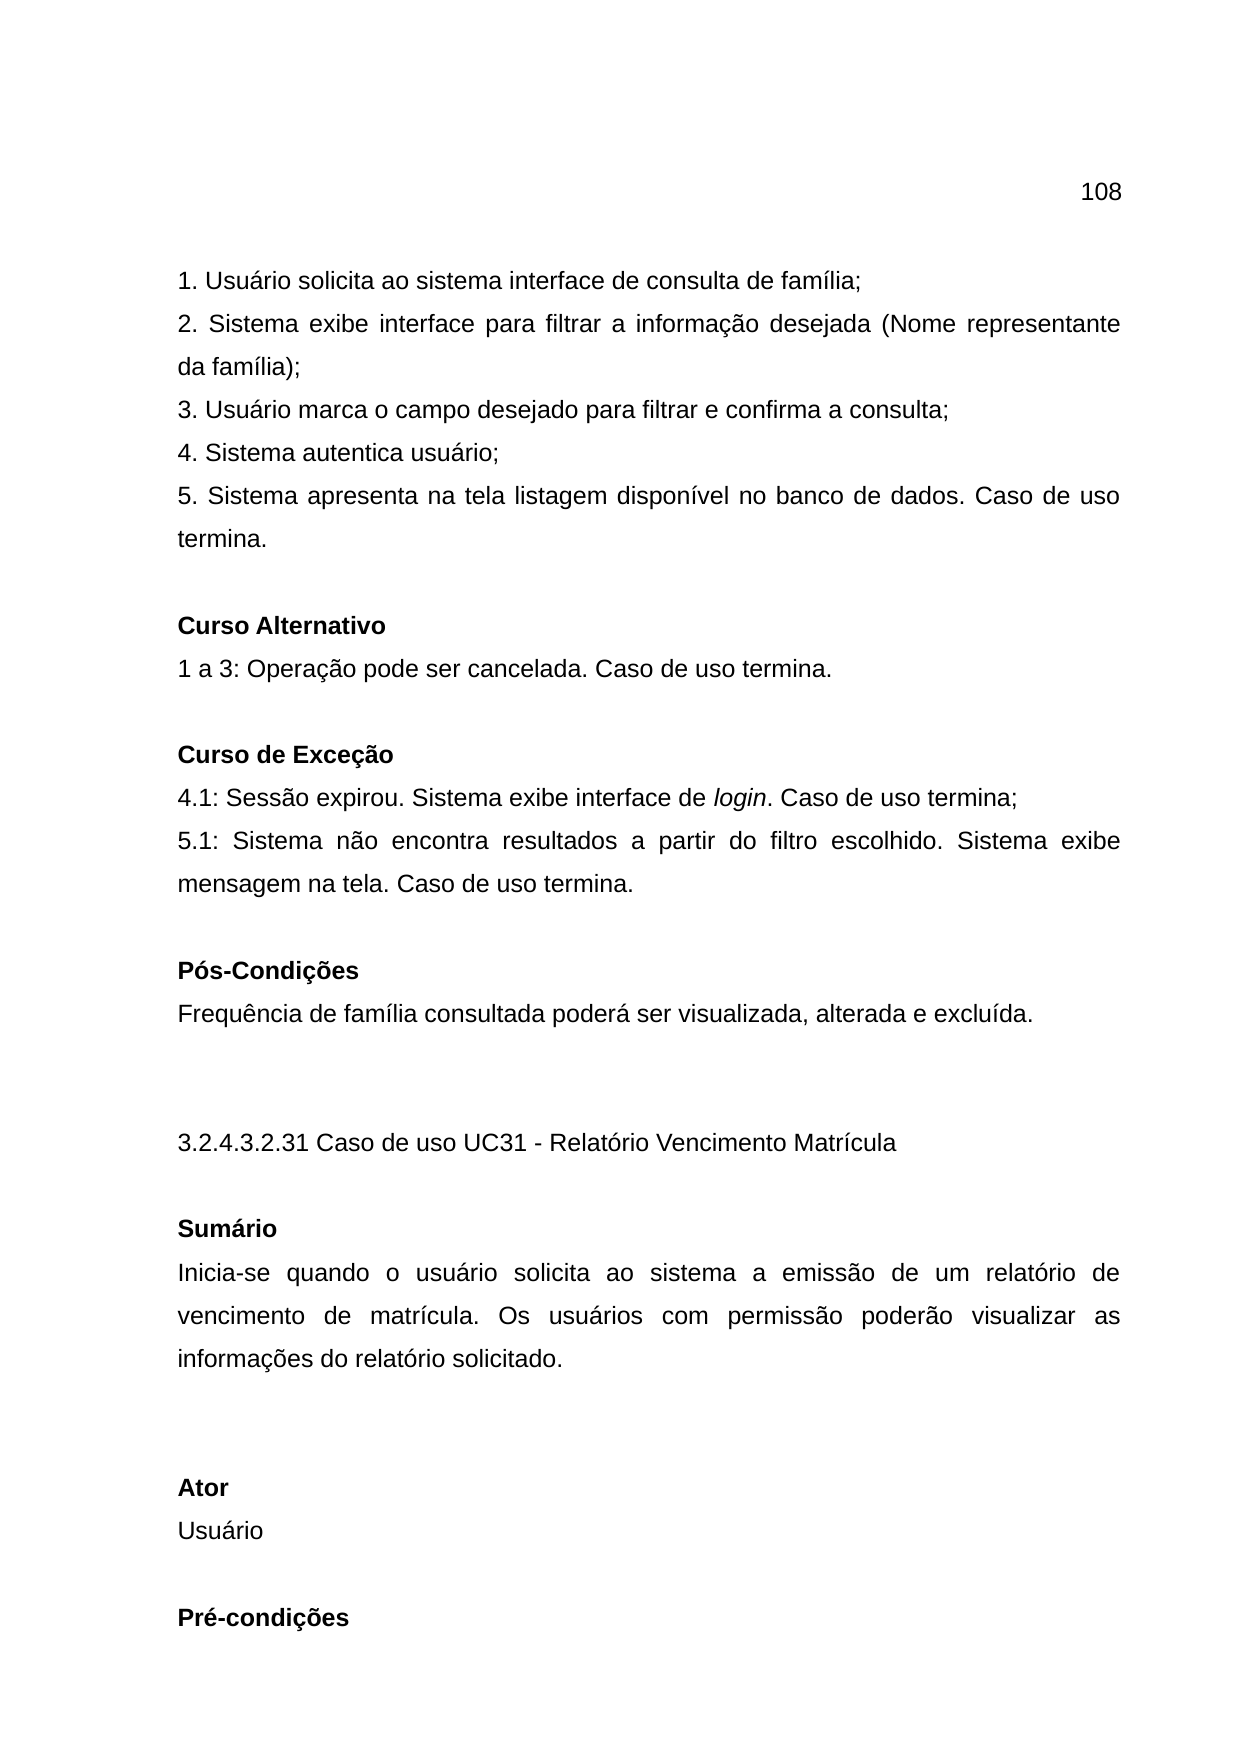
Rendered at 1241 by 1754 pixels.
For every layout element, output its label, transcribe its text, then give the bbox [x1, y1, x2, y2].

text 3.2.4.3.2.31 Caso de uso UC31 - Relatório Vencimento Matrícula [177, 1128, 1122, 1157]
text Sumário [177, 1214, 1122, 1243]
text 3. Usuário marca o campo desejado para filtrar e confirma a consulta; [177, 395, 1122, 424]
text Pós-Condições [177, 956, 1122, 984]
text Curso de Exceção [177, 740, 1122, 769]
text Usuário [177, 1516, 1122, 1545]
text Frequência de família consultada poderá ser visualizada, alterada e excluída. [177, 999, 1122, 1028]
text 5.1: Sistema não encontra resultados a partir do filtro escolhido. Sistema exibe mensagem na tela. Caso de uso termina. [177, 826, 1122, 898]
text 4.1: Sessão expirou. Sistema exibe interface de login. Caso de uso termina; [177, 783, 1122, 812]
text 1 a 3: Operação pode ser cancelada. Caso de uso termina. [177, 654, 1122, 683]
text 2. Sistema exibe interface para filtrar a informação desejada (Nome representante da família); [177, 309, 1122, 381]
text 5. Sistema apresenta na tela listagem disponível no banco de dados. Caso de uso termina. [177, 481, 1122, 553]
text Pré-condições [177, 1603, 1122, 1631]
text Curso Alternativo [177, 611, 1122, 639]
text 4. Sistema autentica usuário; [177, 438, 1122, 467]
text Inicia-se quando o usuário solicita ao sistema a emissão de um relatório de vencimento de matrícula. Os usuários com permissão poderão visualizar as informações do relatório solicitado. [177, 1258, 1122, 1373]
text Ator [177, 1473, 1122, 1502]
text 1. Usuário solicita ao sistema interface de consulta de família; [177, 266, 1122, 294]
